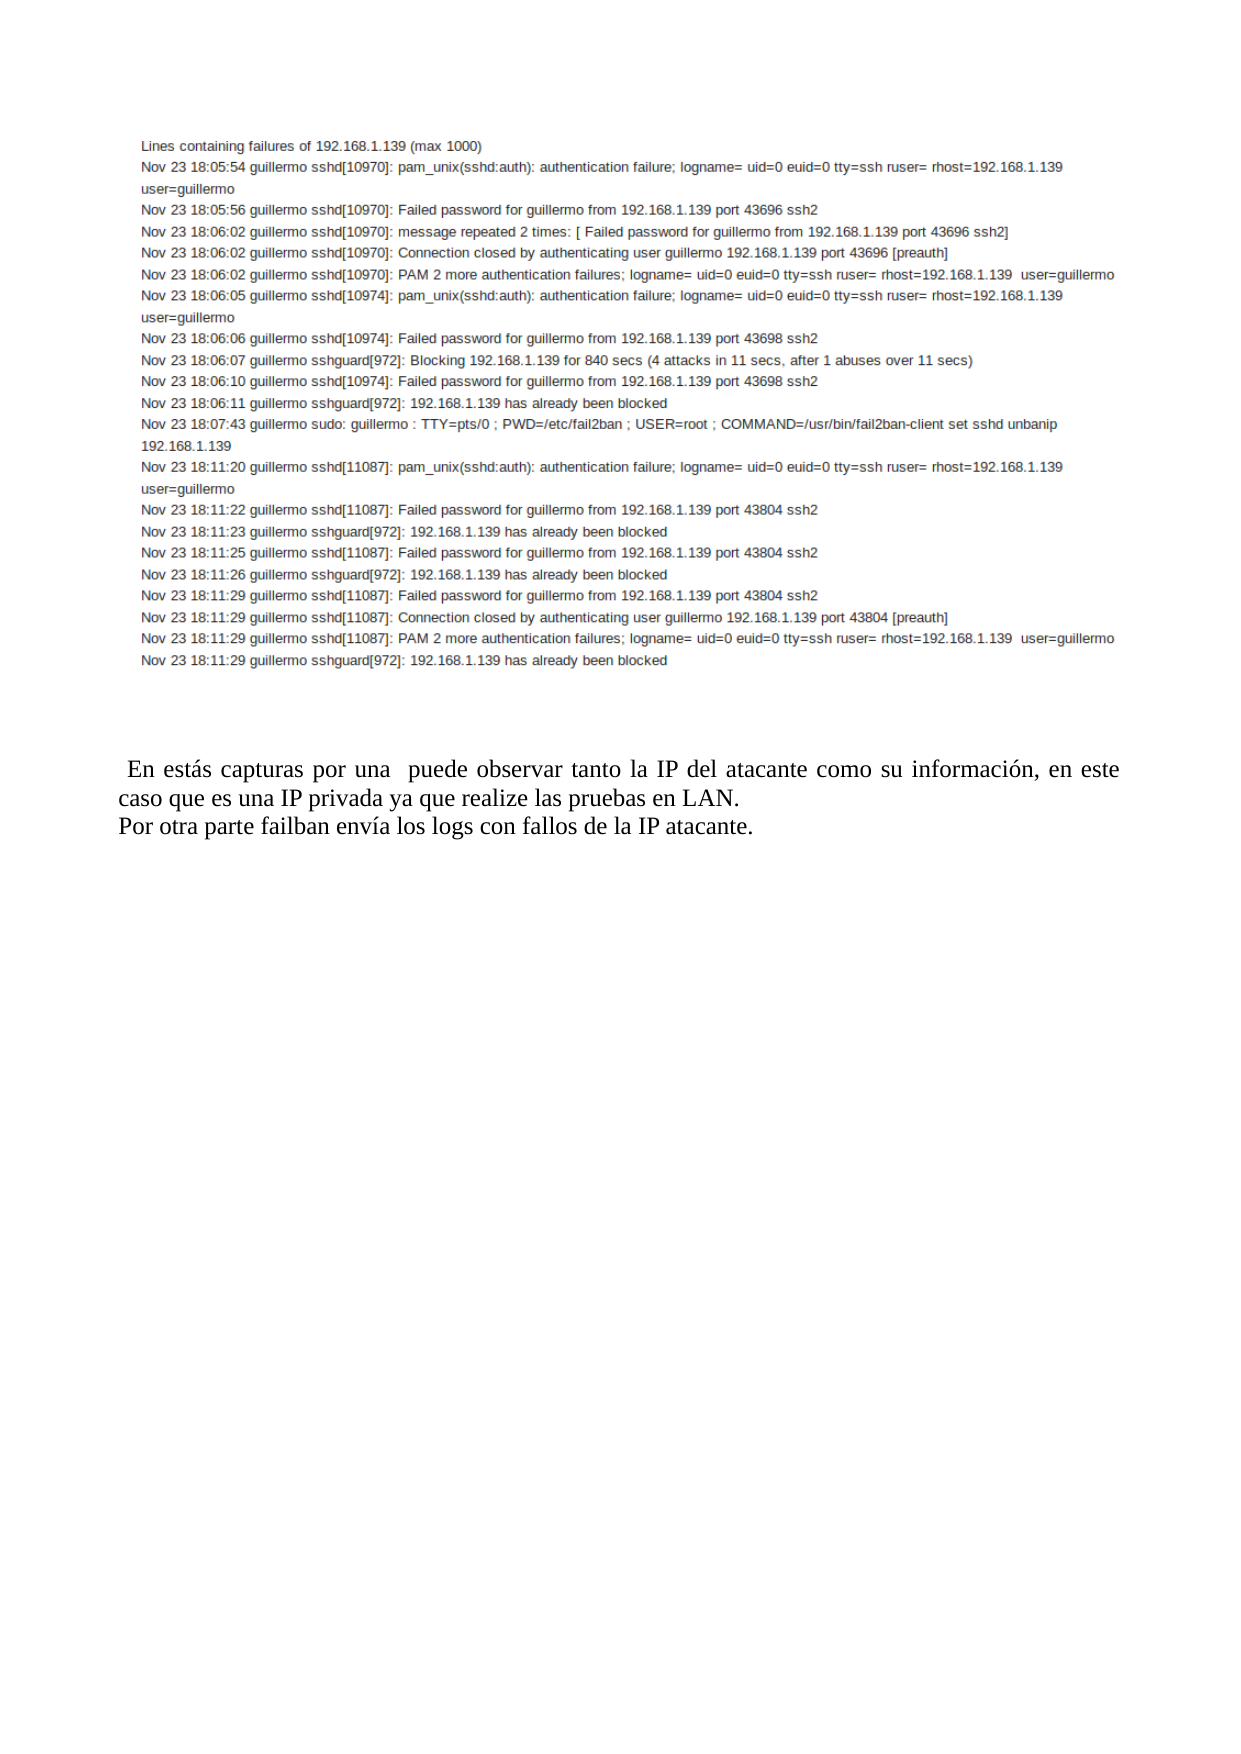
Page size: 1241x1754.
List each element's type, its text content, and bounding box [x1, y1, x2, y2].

text Por otra parte failban envía los logs con fallos de la IP atacante. [118, 811, 1122, 840]
picture [118, 118, 1123, 674]
text En estás capturas por una puede observar tanto la IP del atacante como su información, en este caso que es una IP privada ya que realize las pruebas en LAN. [118, 754, 1122, 811]
